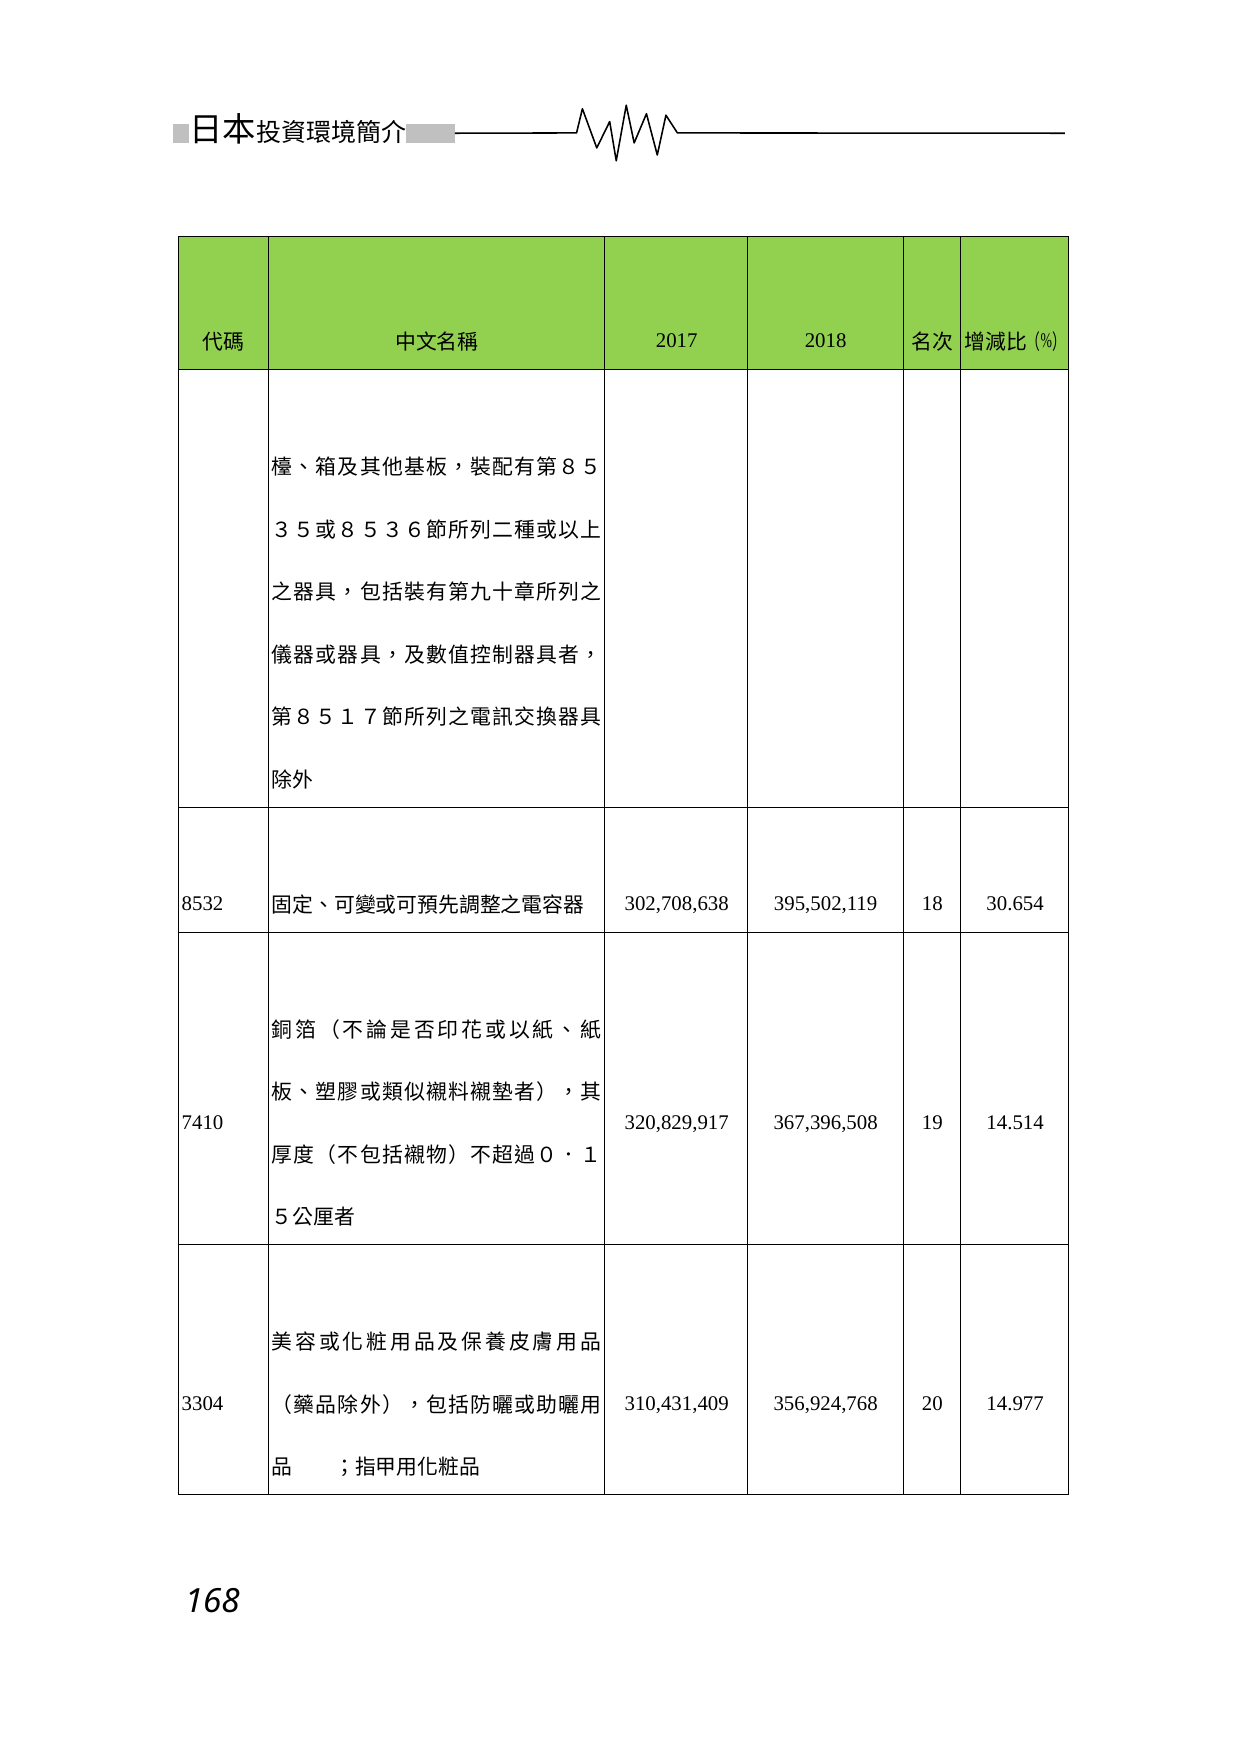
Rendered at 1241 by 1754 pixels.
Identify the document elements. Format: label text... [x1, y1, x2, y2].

table_cell 320,829,917 [605, 933, 747, 1244]
table_cell 檯、箱及其他基板，裝配有第８５３５或８５３６節所列二種或以上之器具，包括裝有第九十章所列之儀器或器具，及數值控制器具者，第８５１７節所列之電訊交換器具除外 [269, 370, 604, 807]
table_cell 美容或化粧用品及保養皮膚用品（藥品除外），包括防曬或助曬用品 ；指甲用化粧品 [269, 1245, 604, 1494]
table_cell 8532 [179, 808, 268, 932]
table_cell 310,431,409 [605, 1245, 747, 1494]
table_cell 367,396,508 [748, 933, 903, 1244]
table_cell 19 [904, 933, 960, 1244]
table_cell 30.654 [961, 808, 1068, 932]
table_cell 固定、可變或可預先調整之電容器 [269, 808, 604, 932]
table_header 2017 [605, 237, 747, 369]
table_header 代碼 [179, 237, 268, 369]
table_cell 7410 [179, 933, 268, 1244]
table_cell [605, 370, 747, 807]
table_cell 356,924,768 [748, 1245, 903, 1494]
table_header 增減比（%） [961, 237, 1068, 369]
table_cell [961, 370, 1068, 807]
table_cell 3304 [179, 1245, 268, 1494]
table_header 中文名稱 [269, 237, 604, 369]
table_cell 14.977 [961, 1245, 1068, 1494]
table_cell [904, 370, 960, 807]
table_cell 銅箔（不論是否印花或以紙、紙板、塑膠或類似襯料襯墊者），其厚度（不包括襯物）不超過０．１５公厘者 [269, 933, 604, 1244]
table_cell [748, 370, 903, 807]
table_cell [179, 370, 268, 807]
table_cell 18 [904, 808, 960, 932]
table_cell 20 [904, 1245, 960, 1494]
table_cell 395,502,119 [748, 808, 903, 932]
table_header 名次 [904, 237, 960, 369]
table_cell 302,708,638 [605, 808, 747, 932]
table_header 2018 [748, 237, 903, 369]
table_cell 14.514 [961, 933, 1068, 1244]
